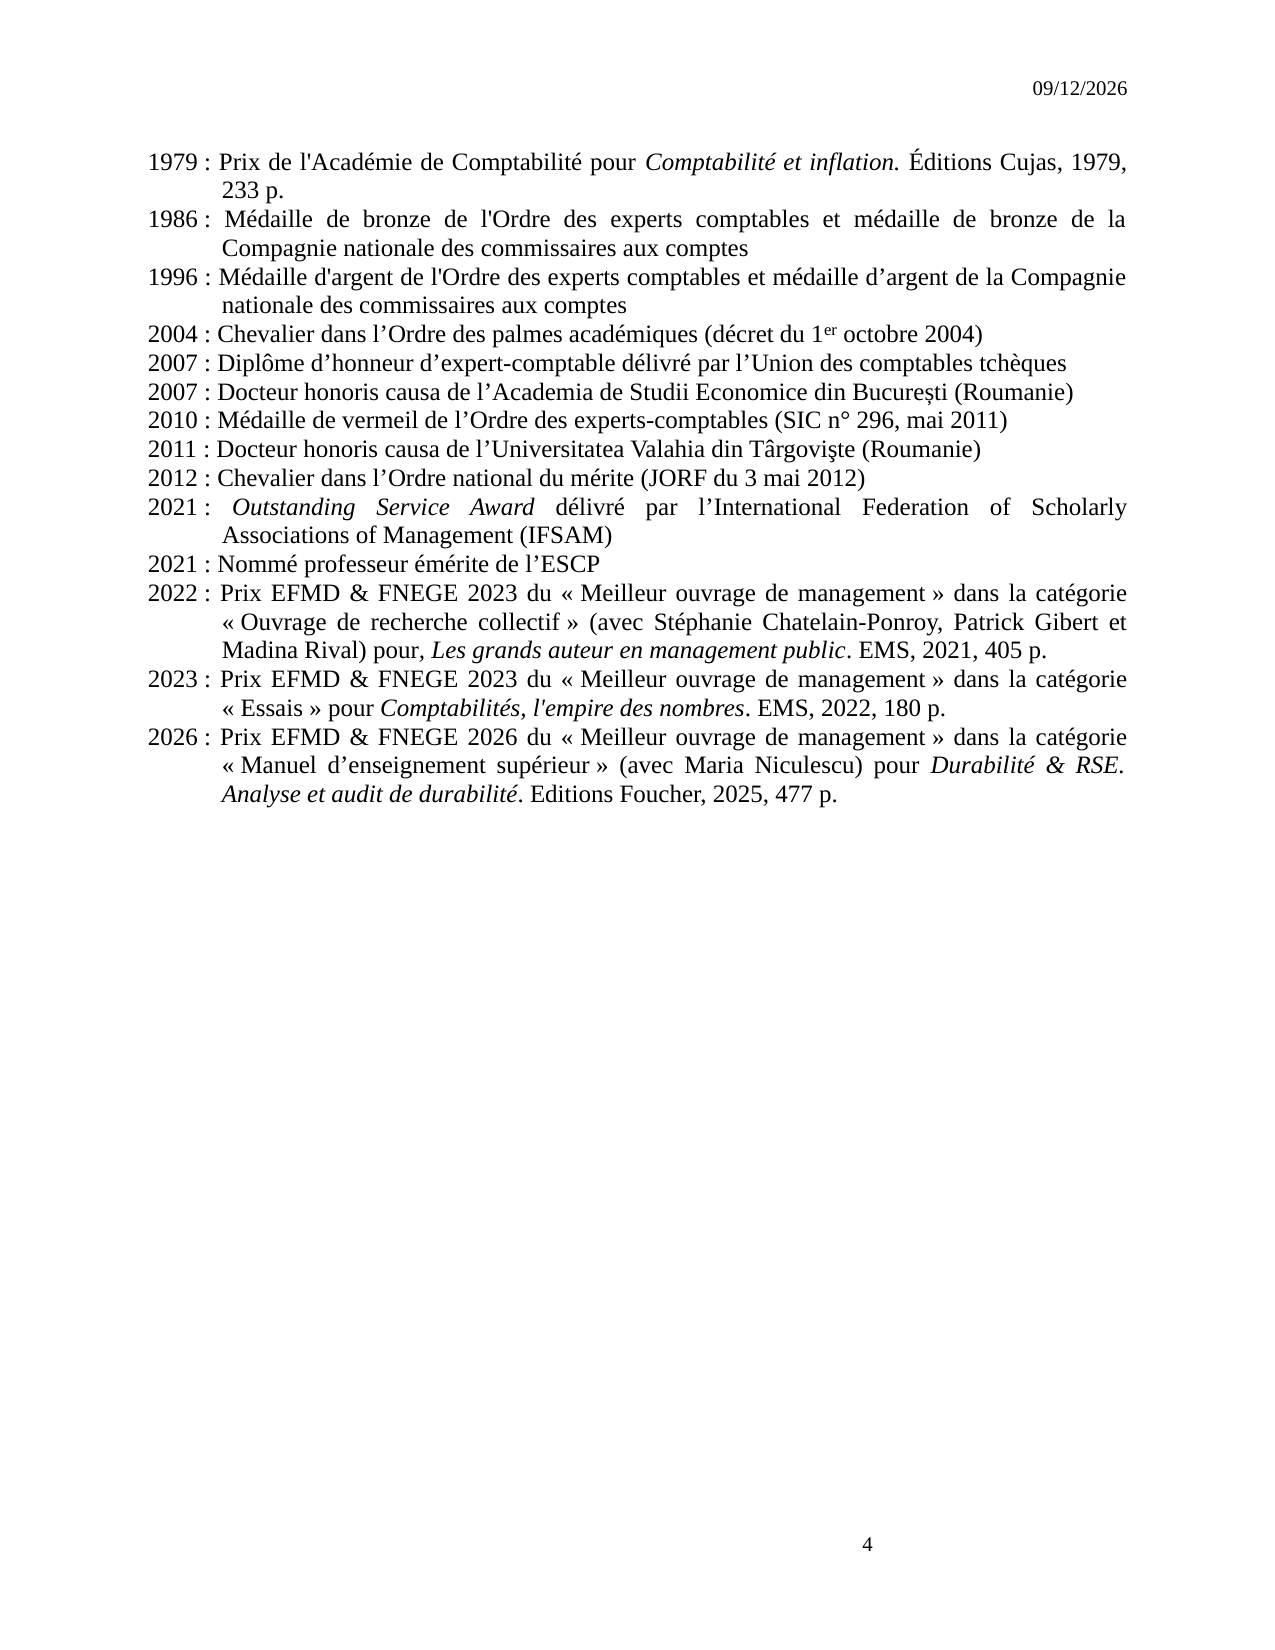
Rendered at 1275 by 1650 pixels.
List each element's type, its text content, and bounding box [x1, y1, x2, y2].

text 1996 : Médaille d'argent de l'Ordre des experts comptables et médaille d’argent de la Compagnie nationale des commissaires aux comptes [148, 262, 1127, 319]
text 2012 : Chevalier dans l’Ordre national du mérite (JORF du 3 mai 2012) [148, 463, 1127, 492]
text 2011 : Docteur honoris causa de l’Universitatea Valahia din Târgovişte (Roumanie) [148, 434, 1127, 463]
text 2022 : Prix EFMD & FNEGE 2023 du « Meilleur ouvrage de management » dans la catégorie « Ouvrage de recherche collectif » (avec Stéphanie Chatelain-Ponroy, Patrick Gibert et Madina Rival) pour, Les grands auteur en management public. EMS, 2021, 405 p. [148, 578, 1127, 664]
text 1979 : Prix de l'Académie de Comptabilité pour Comptabilité et inflation. Éditions Cujas, 1979, 233 p. [148, 147, 1127, 204]
text 2007 : Docteur honoris causa de l’Academia de Studii Economice din București (Roumanie) [148, 377, 1127, 406]
text 1986 : Médaille de bronze de l'Ordre des experts comptables et médaille de bronze de la Compagnie nationale des commissaires aux comptes [148, 204, 1127, 262]
text 2021 : Nommé professeur émérite de l’ESCP [148, 549, 1127, 578]
text 2023 : Prix EFMD & FNEGE 2023 du « Meilleur ouvrage de management » dans la catégorie « Essais » pour Comptabilités, l'empire des nombres. EMS, 2022, 180 p. [148, 664, 1127, 722]
text 2004 : Chevalier dans l’Ordre des palmes académiques (décret du 1er octobre 2004) [148, 319, 1127, 348]
text 2007 : Diplôme d’honneur d’expert-comptable délivré par l’Union des comptables tchèques [148, 348, 1127, 377]
text 2026 : Prix EFMD & FNEGE 2026 du « Meilleur ouvrage de management » dans la catégorie « Manuel d’enseignement supérieur » (avec Maria Niculescu) pour Durabilité & RSE. Analyse et audit de durabilité. Editions Foucher, 2025, 477 p. [148, 722, 1127, 808]
text 2010 : Médaille de vermeil de l’Ordre des experts-comptables (SIC n° 296, mai 2011) [148, 406, 1127, 434]
text 2021 : Outstanding Service Award délivré par l’International Federation of Scholarly Associations of Management (IFSAM) [148, 492, 1127, 549]
